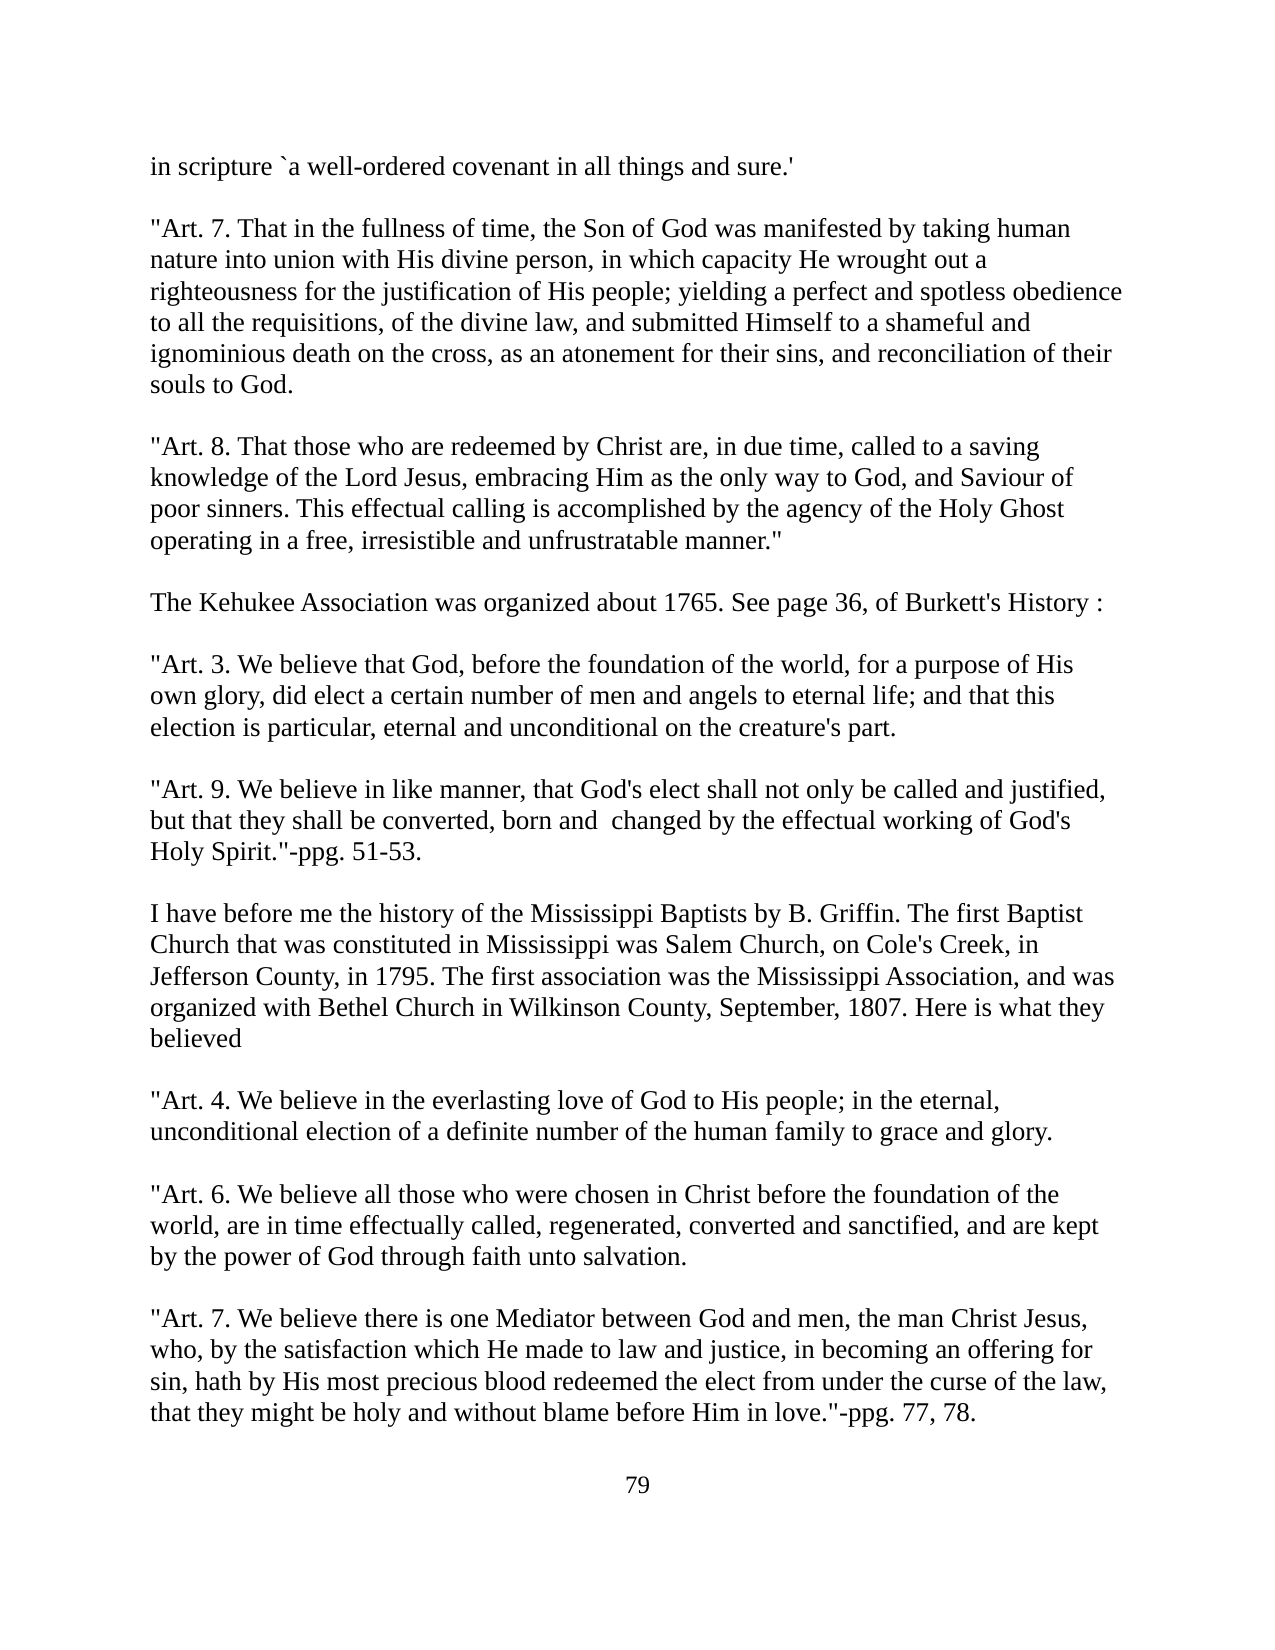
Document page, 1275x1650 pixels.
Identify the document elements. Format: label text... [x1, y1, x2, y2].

text I have before me the history of the Mississippi Baptists by B. Griffin. The first Baptist Church that was constituted in Mississippi was Salem Church, on Cole's Creek, in Jefferson County, in 1795. The first association was the Mississippi Association, and was organized with Bethel Church in Wilkinson County, September, 1807. Here is what they believed [150, 897, 1125, 1053]
text "Art. 3. We believe that God, before the foundation of the world, for a purpose of His own glory, did elect a certain number of men and angels to eternal life; and that this election is particular, eternal and unconditional on the creature's part. [150, 648, 1125, 742]
text "Art. 9. We believe in like manner, that God's elect shall not only be called and justified, but that they shall be converted, born and changed by the effectual working of God's Holy Spirit."-ppg. 51-53. [150, 773, 1125, 866]
text "Art. 7. We believe there is one Mediator between God and men, the man Christ Jesus, who, by the satisfaction which He made to law and justice, in becoming an offering for sin, hath by His most precious blood redeemed the elect from under the curse of the law, that they might be holy and without blame before Him in love."-ppg. 77, 78. [150, 1302, 1125, 1427]
text in scripture `a well-ordered covenant in all things and sure.' [150, 150, 1125, 181]
text "Art. 7. That in the fullness of time, the Son of God was manifested by taking human nature into union with His divine person, in which capacity He wrought out a righteousness for the justification of His people; yielding a perfect and spotless obedience to all the requisitions, of the divine law, and submitted Himself to a shameful and ignominious death on the cross, as an atonement for their sins, and reconciliation of their souls to God. [150, 212, 1125, 399]
text "Art. 8. That those who are redeemed by Christ are, in due time, called to a saving knowledge of the Lord Jesus, embracing Him as the only way to God, and Saviour of poor sinners. This effectual calling is accomplished by the agency of the Holy Ghost operating in a free, irresistible and unfrustratable manner." [150, 430, 1125, 555]
text The Kehukee Association was organized about 1765. See page 36, of Burkett's History : [150, 586, 1125, 617]
text "Art. 4. We believe in the everlasting love of God to His people; in the eternal, unconditional election of a definite number of the human family to grace and glory. [150, 1084, 1125, 1147]
text "Art. 6. We believe all those who were chosen in Christ before the foundation of the world, are in time effectually called, regenerated, converted and sanctified, and are kept by the power of God through faith unto salvation. [150, 1178, 1125, 1271]
